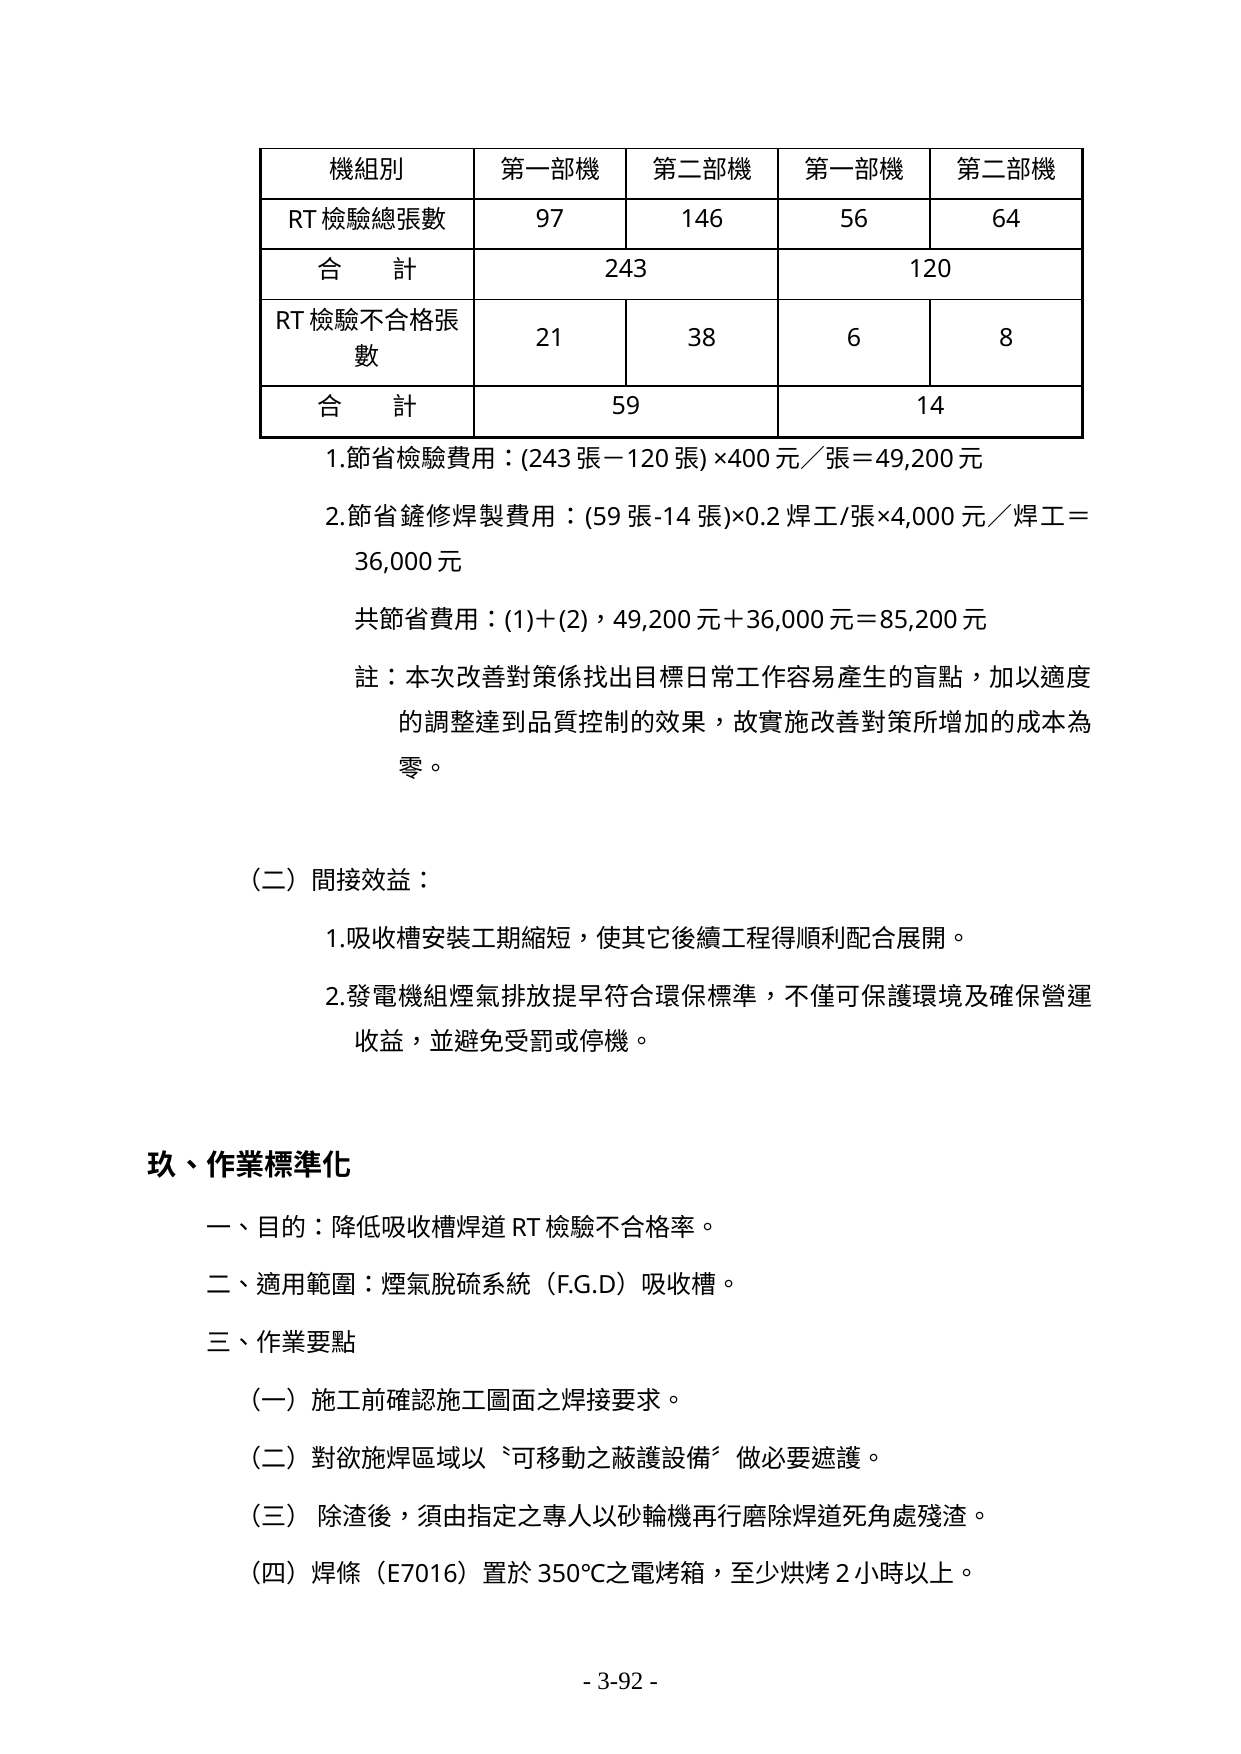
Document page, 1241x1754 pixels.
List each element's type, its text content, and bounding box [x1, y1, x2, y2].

text （三） 除渣後，須由指定之專人以砂輪機再行磨除焊道死角處殘渣。 [236, 1496, 1092, 1532]
text （四）焊條（E7016）置於350℃之電烤箱，至少烘烤2小時以上。 [236, 1554, 1092, 1590]
table_cell 59 [475, 387, 777, 436]
table_cell 14 [779, 387, 1081, 436]
text 2.節省鏟修焊製費用：(59張-14張)×0.2焊工/張×4,000元／焊工＝36,000元 [325, 496, 1092, 578]
text 註：本次改善對策係找出目標日常工作容易產生的盲點，加以適度的調整達到品質控制的效果，故實施改善對策所增加的成本為零。 [354, 657, 1092, 784]
table_cell 97 [475, 200, 625, 248]
table_cell 120 [779, 250, 1081, 299]
text （二）對欲施焊區域以〝可移動之蔽護設備〞做必要遮護。 [236, 1438, 1092, 1474]
table_cell 146 [627, 200, 777, 248]
table_cell 21 [475, 300, 625, 385]
table_cell 第二部機 [931, 149, 1081, 198]
table_cell RT檢驗總張數 [262, 200, 473, 248]
table_cell 38 [627, 300, 777, 385]
text 玖、作業標準化 [148, 1142, 1092, 1184]
table_cell 64 [931, 200, 1081, 248]
table_cell 243 [475, 250, 777, 299]
table_cell 第一部機 [779, 149, 929, 198]
text （二）間接效益： [236, 861, 1092, 897]
text 2.發電機組煙氣排放提早符合環保標準，不僅可保護環境及確保營運收益，並避免受罰或停機。 [325, 976, 1092, 1058]
table_cell 6 [779, 300, 929, 385]
text 一、目的：降低吸收槽焊道RT檢驗不合格率。 [206, 1207, 1092, 1243]
text 共節省費用：(1)＋(2)，49,200元＋36,000元＝85,200元 [293, 599, 1092, 636]
table_cell RT檢驗不合格張數 [262, 300, 473, 385]
table_cell 第二部機 [627, 149, 777, 198]
table_cell 機組別 [262, 149, 473, 198]
table_cell 56 [779, 200, 929, 248]
table_cell 第一部機 [475, 149, 625, 198]
text 三、作業要點 [206, 1323, 1092, 1359]
text 1.吸收槽安裝工期縮短，使其它後續工程得順利配合展開。 [325, 919, 1092, 955]
text （一）施工前確認施工圖面之焊接要求。 [236, 1380, 1092, 1417]
text 1.節省檢驗費用：(243張－120張) ×400元／張＝49,200元 [325, 439, 1092, 475]
text 二、適用範圍：煙氣脫硫系統（F.G.D）吸收槽。 [206, 1265, 1092, 1301]
table_cell 8 [931, 300, 1081, 385]
table_cell 合 計 [262, 250, 473, 299]
table_cell 合 計 [262, 387, 473, 436]
